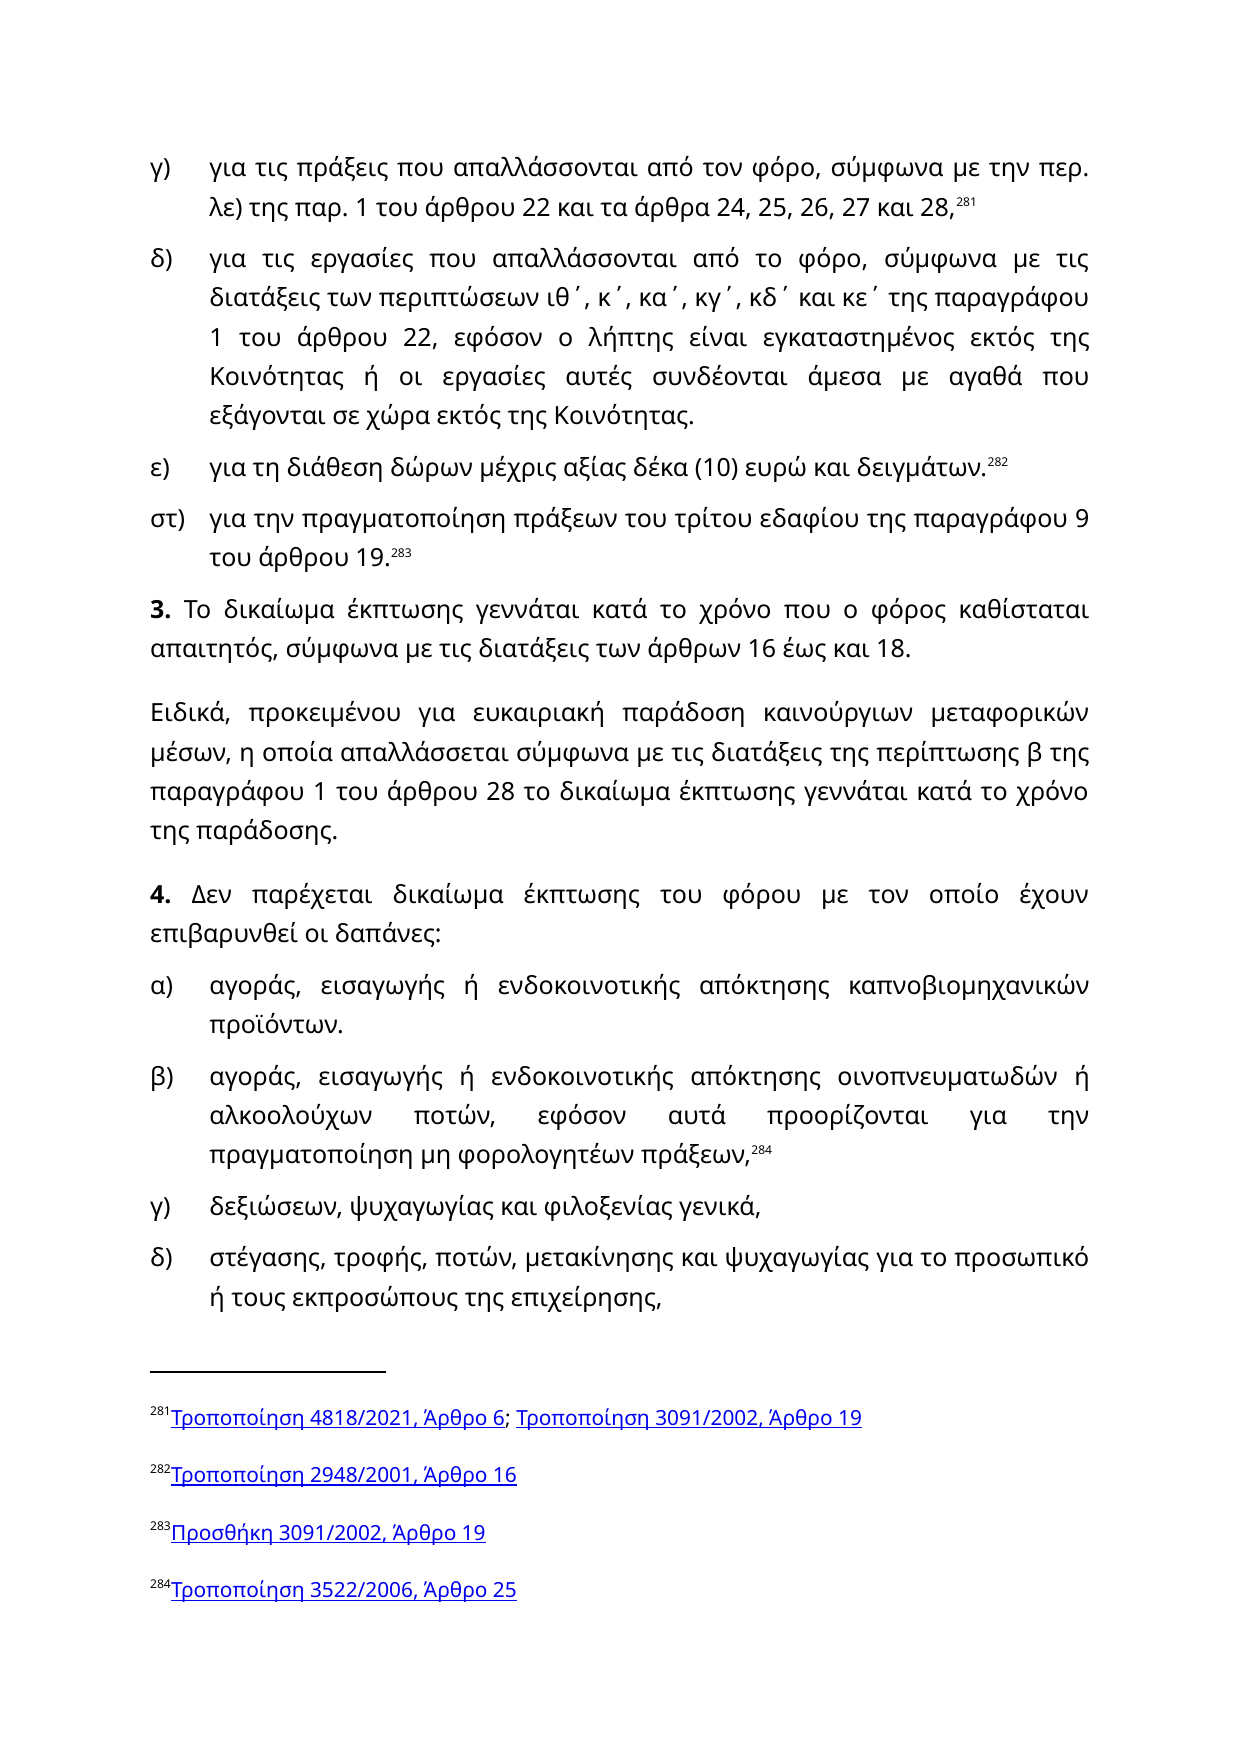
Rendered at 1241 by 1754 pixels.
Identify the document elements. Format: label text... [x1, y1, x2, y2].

list δ) στέγασης, τροφής, ποτών, μετακίνησης και ψυχαγωγίας για το προσωπικό ή τους εκπροσώπους της επιχείρησης, [150, 1240, 1090, 1313]
list δ) για τις εργασίες που απαλλάσσονται από το φόρο, σύμφωνα με τις διατάξεις των περιπτώσεων ιθ΄, κ΄, κα΄, κγ΄, κδ΄ και κε΄ της παραγράφου 1 του άρθρου 22, εφόσον ο λήπτης είναι εγκαταστημένος εκτός της Κοινότητας ή οι εργασίες αυτές συνδέονται άμεσα με αγαθά που εξάγονται σε χώρα εκτός της Κοινότητας. [150, 241, 1090, 432]
text Τροποποίηση 2948/2001, Άρθρο 16 [150, 1460, 1090, 1489]
list στ) για την πραγματοποίηση πράξεων του τρίτου εδαφίου της παραγράφου 9 του άρθρου 19. [150, 501, 1090, 574]
text Τροποποίηση 3522/2006, Άρθρο 25 [150, 1576, 1090, 1604]
list α) αγοράς, εισαγωγής ή ενδοκοινοτικής απόκτησης καπνοβιομηχανικών προϊόντων. [150, 967, 1090, 1041]
text 3. Το δικαίωμα έκπτωσης γεννάται κατά το χρόνο που ο φόρος καθίσταται απαιτητός, σύμφωνα με τις διατάξεις των άρθρων 16 έως και 18. [150, 592, 1090, 665]
list γ) δεξιώσεων, ψυχαγωγίας και φιλοξενίας γενικά, [150, 1188, 1090, 1222]
text Ειδικά, προκειμένου για ευκαιριακή παράδοση καινούργιων μεταφορικών μέσων, η οποία απαλλάσσεται σύμφωνα με τις διατάξεις της περίπτωσης β της παραγράφου 1 του άρθρου 28 το δικαίωμα έκπτωσης γεννάται κατά το χρόνο της παράδοσης. [150, 695, 1090, 847]
text 4. Δεν παρέχεται δικαίωμα έκπτωσης του φόρου με τον οποίο έχουν επιβαρυνθεί οι δαπάνες: [150, 877, 1090, 950]
list ε) για τη διάθεση δώρων μέχρις αξίας δέκα (10) ευρώ και δειγμάτων. [150, 449, 1090, 483]
list β) αγοράς, εισαγωγής ή ενδοκοινοτικής απόκτησης οινοπνευματωδών ή αλκοολούχων ποτών, εφόσον αυτά προορίζονται για την πραγματοποίηση μη φορολογητέων πράξεων, [150, 1058, 1090, 1171]
text Προσθήκη 3091/2002, Άρθρο 19 [150, 1518, 1090, 1546]
list γ) για τις πράξεις που απαλλάσσονται από τον φόρο, σύμφωνα με την περ. λε) της παρ. 1 του άρθρου 22 και τα άρθρα 24, 25, 26, 27 και 28, [150, 150, 1090, 223]
text Τροποποίηση 4818/2021, Άρθρο 6; Τροποποίηση 3091/2002, Άρθρο 19 [150, 1403, 1090, 1431]
